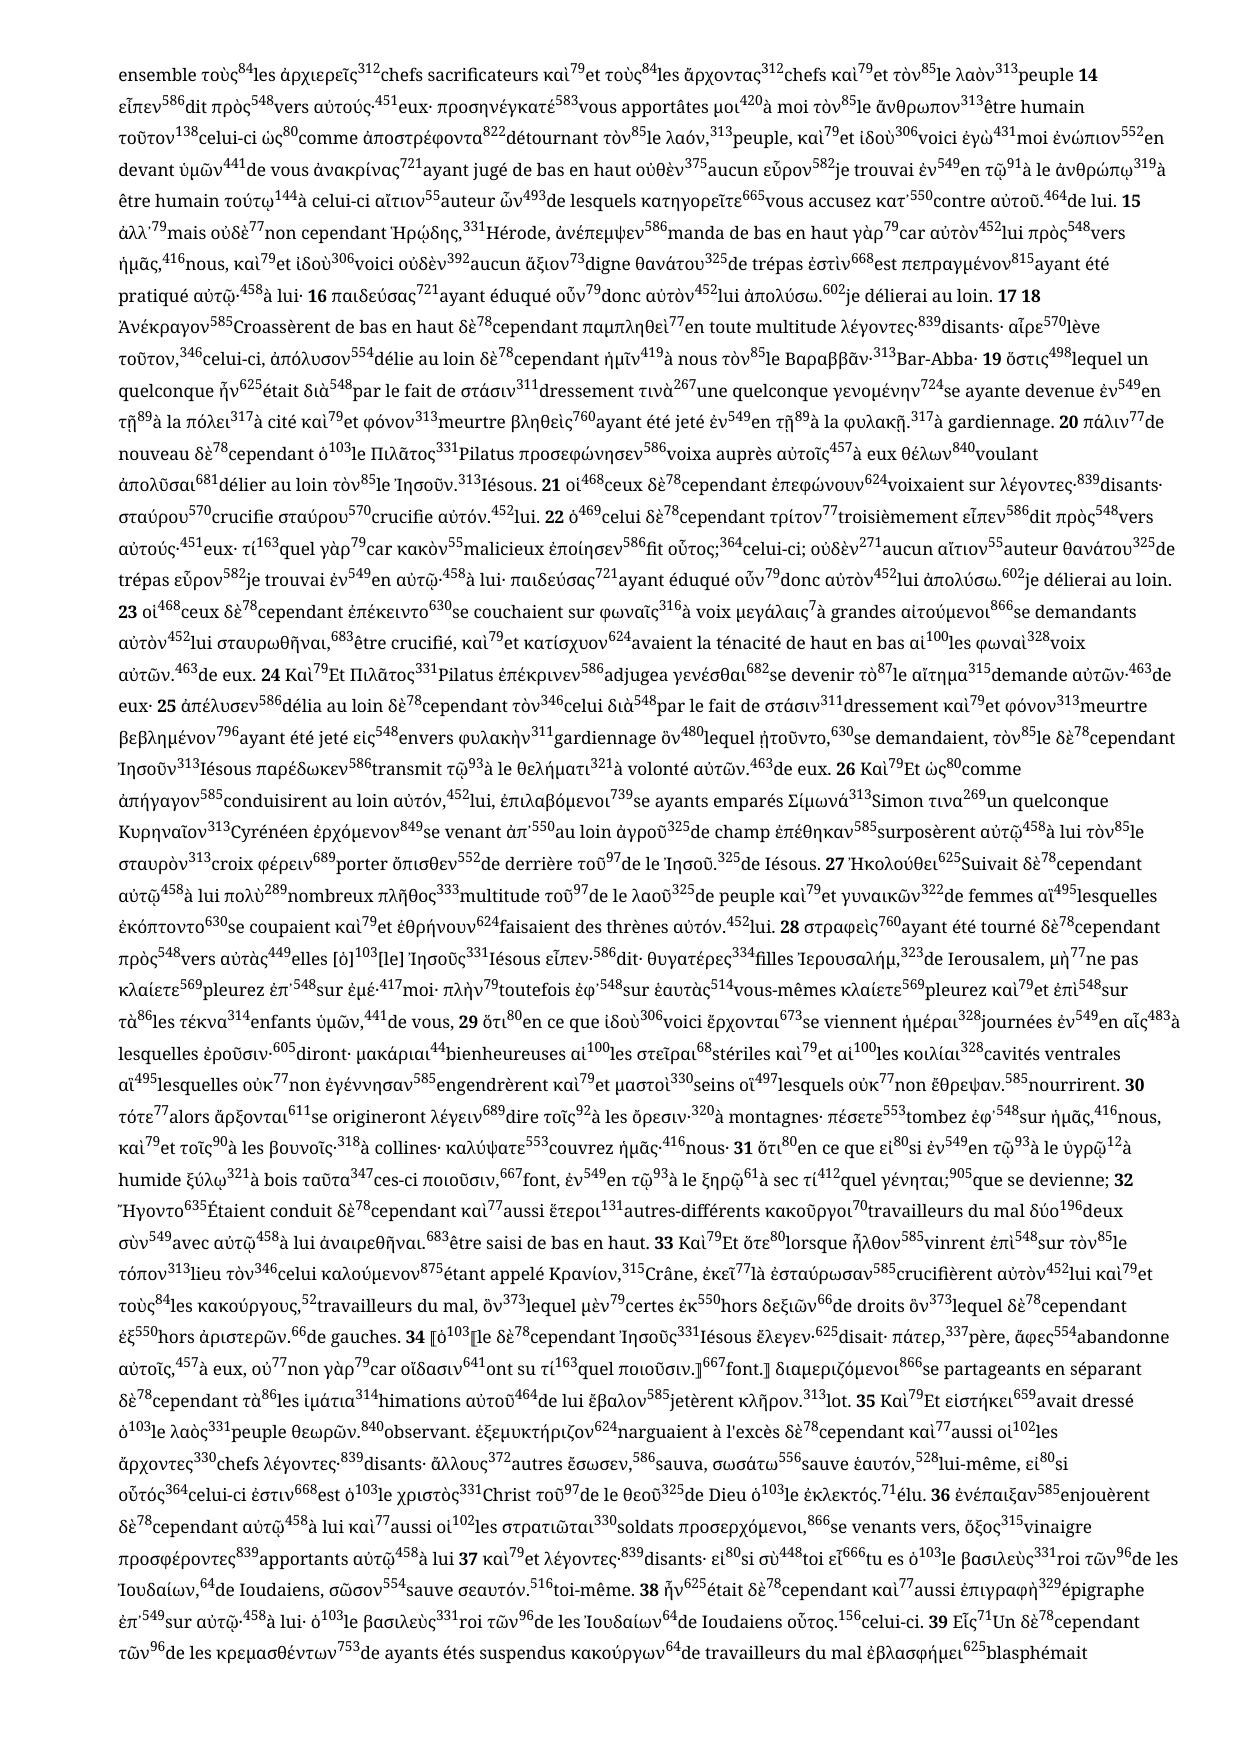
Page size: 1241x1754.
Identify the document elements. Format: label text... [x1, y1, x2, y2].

text 1 Καὶ79Et ἀναστὰν723ayant redressé ἅπαν289en totalité τὸ105le πλῆθος333multitude αὐτῶν463de eux ἤγαγον585conduisirent αὐτὸν452lui ἐπὶ548sur τὸν85le Πιλᾶτον.313Pilatus. 2 Ἤρξαντο591Se originèrent δὲ78cependant κατηγορεῖν689accuser αὐτοῦ464de lui λέγοντες·839disants· τοῦτον346celui-ci εὕρομεν581nous trouvâmes διαστρέφοντα822tournant de travers τὸ87le ἔθνος315ethnie ἡμῶν423de nous καὶ79et κωλύοντα822empêchant φόρους312impôts Καίσαρι319à Kaesar διδόναι689donner καὶ79et λέγοντα822disant ἑαυτὸν528lui-même χριστὸν313Christ βασιλέα313roi εἶναι.689être. 3 ὁ103le δὲ78cependant Πιλᾶτος331Pilatus ἠρώτησεν586interrogea αὐτὸν452lui λέγων·840disant· σὺ448toi εἶ666tu es ὁ103le βασιλεὺς331roi τῶν96de les Ἰουδαίων;64de Ioudaiens; ὁ469celui δὲ78cependant ἀποκριθεὶς760ayant été répondu αὐτῷ458à lui ἔφη·625déclarait· σὺ448toi λέγεις.666tu dis. 4 ὁ103le δὲ78cependant Πιλᾶτος331Pilatus εἶπεν586dit πρὸς548vers τοὺς84les ἀρχιερεῖς312chefs sacrificateurs καὶ79et τοὺς84les ὄχλους·312foules· οὐδὲν271aucun εὑρίσκω664je trouve αἴτιον55auteur ἐν549en τῷ91à le ἀνθρώπῳ319à être humain τούτῳ.144à celui-ci. 5 οἱ468ceux δὲ78cependant ἐπίσχυον624avaient la ténacité au dessus λέγοντες839disants ὅτι80en ce que ἀνασείει668secoue de bas en haut τὸν85le λαὸν313peuple διδάσκων840enseignant καθ᾽550contre ὅλης279de toute entière τῆς95de la Ἰουδαίας,323de Ioudaia, καὶ77aussi ἀρξάμενος740se ayant originé ἀπὸ550au loin τῆς95de la Γαλιλαίας323de Galilée ἕως551jusqu'à ce que ὧδε.77ici. 6 Πιλᾶτος331Pilatus δὲ78cependant ἀκούσας721ayant écouté ἐπηρώτησεν586surinterrogea εἰ80si ὁ103le ἄνθρωπος331être humain Γαλιλαῖός47Galiléen ἐστιν,668est, 7 καὶ79et ἐπιγνοὺς721ayant reconnu ὅτι80en ce que ἐκ550hors τῆς95de la ἐξουσίας323de autorité Ἡρῴδου325de Hérode ἐστὶν668est ἀνέπεμψεν586manda de bas en haut αὐτὸν452lui πρὸς548vers Ἡρῴδην,313Hérode, ὄντα822étant καὶ77aussi αὐτὸν528lui-même ἐν549en Ἱεροσολύμοις320à Ierosolymas ἐν549en ταύταις141à celles-ci ταῖς88à les ἡμέραις.316à journées. 8 Ὁ103Le δὲ78cependant Ἡρῴδης331Hérode ἰδὼν721ayant vu τὸν85le Ἰησοῦν313Iésous ἐχάρη600fut été de joie λίαν,77extrêmement, ἦν625était γὰρ79car ἐξ550hors ἱκανῶν15de assez-importants χρόνων324de temps θέλων840voulant ἰδεῖν681voir αὐτὸν452lui διὰ548par le fait de τὸ348ce ἀκούειν689écouter περὶ550autour αὐτοῦ464de lui καὶ79et ἤλπιζέν625espérait τι271un quelconque σημεῖον315signe ἰδεῖν681voir ὑπ᾽550sous αὐτοῦ464de lui γινόμενον.851se devenant. 9 ἐπηρώτα625surinterrogeait δὲ78cependant αὐτὸν452lui ἐν549en λόγοις318à discours ἱκανοῖς,9à assez-importants, αὐτὸς469lui δὲ78cependant οὐδὲν375aucun ἀπεκρίνατο592se répondit αὐτῷ.458à lui. 10 εἱστήκεισαν658avaient dressé δὲ78cependant οἱ102les ἀρχιερεῖς330chefs sacrificateurs καὶ79et οἱ102les γραμματεῖς330lettrés εὐτόνως77d'une manière bien tendue κατηγοροῦντες839accusants αὐτοῦ.464de lui. 11 ἐξουθενήσας721ayant exclu comme rien δὲ78cependant αὐτὸν452lui [καὶ]77[aussi] ὁ103le Ἡρῴδης331Hérode σὺν549avec τοῖς92à les στρατεύμασιν320à troupes de soldats αὐτοῦ464de lui καὶ79et ἐμπαίξας721ayant enjoué περιβαλὼν721ayant entouré ἐσθῆτα311habillement λαμπρὰν2brillante ἀνέπεμψεν586manda de bas en haut αὐτὸν452lui τῷ91à le Πιλάτῳ.319à Pilatus. 12 ἐγένοντο591se devinrent δὲ78cependant φίλοι46amis ὅ103le τε79en outre Ἡρῴδης331Hérode καὶ79et ὁ103le Πιλᾶτος331Pilatus ἐν549en αὐτῇ142à même τῇ89à la ἡμέρᾳ317à journée μετ᾽550avec ἀλλήλων·504de les uns les autres· προϋπῆρχον624subsistaient auparavant γὰρ79car ἐν549en ἔχθρᾳ317à haine ὄντες839étants πρὸς548vers αὐτούς.527eux-mêmes. 13 Πιλᾶτος331Pilatus δὲ78cependant συγκαλεσάμενος740se ayant appelé ensemble τοὺς84les ἀρχιερεῖς312chefs sacrificateurs καὶ79et τοὺς84les ἄρχοντας312chefs καὶ79et τὸν85le λαὸν313peuple 14 εἶπεν586dit πρὸς548vers αὐτούς·451eux· προσηνέγκατέ583vous apportâtes μοι420à moi τὸν85le ἄνθρωπον313être humain τοῦτον138celui-ci ὡς80comme ἀποστρέφοντα822détournant τὸν85le λαόν,313peuple, καὶ79et ἰδοὺ306voici ἐγὼ431moi ἐνώπιον552en devant ὑμῶν441de vous ἀνακρίνας721ayant jugé de bas en haut οὐθὲν375aucun εὗρον582je trouvai ἐν549en τῷ91à le ἀνθρώπῳ319à être humain τούτῳ144à celui-ci αἴτιον55auteur ὧν493de lesquels κατηγορεῖτε665vous accusez κατ᾽550contre αὐτοῦ.464de lui. 15 ἀλλ᾽79mais οὐδὲ77non cependant Ἡρῴδης,331Hérode, ἀνέπεμψεν586manda de bas en haut γὰρ79car αὐτὸν452lui πρὸς548vers ἡμᾶς,416nous, καὶ79et ἰδοὺ306voici οὐδὲν392aucun ἄξιον73digne θανάτου325de trépas ἐστὶν668est πεπραγμένον815ayant été pratiqué αὐτῷ·458à lui· 16 παιδεύσας721ayant éduqué οὖν79donc αὐτὸν452lui ἀπολύσω.602je délierai au loin. 17 18 Ἀνέκραγον585Croassèrent de bas en haut δὲ78cependant παμπληθεὶ77en toute multitude λέγοντες·839disants· αἶρε570lève τοῦτον,346celui-ci, ἀπόλυσον554délie au loin δὲ78cependant ἡμῖν419à nous τὸν85le Βαραββᾶν·313Bar-Abba· 19 ὅστις498lequel un quelconque ἦν625était διὰ548par le fait de στάσιν311dressement τινὰ267une quelconque γενομένην724se ayante devenue ἐν549en τῇ89à la πόλει317à cité καὶ79et φόνον313meurtre βληθεὶς760ayant été jeté ἐν549en τῇ89à la φυλακῇ.317à gardiennage. 20 πάλιν77de nouveau δὲ78cependant ὁ103le Πιλᾶτος331Pilatus προσεφώνησεν586voixa auprès αὐτοῖς457à eux θέλων840voulant ἀπολῦσαι681délier au loin τὸν85le Ἰησοῦν.313Iésous. 21 οἱ468ceux δὲ78cependant ἐπεφώνουν624voixaient sur λέγοντες·839disants· σταύρου570crucifie σταύρου570crucifie αὐτόν.452lui. 22 ὁ469celui δὲ78cependant τρίτον77troisièmement εἶπεν586dit πρὸς548vers αὐτούς·451eux· τί163quel γὰρ79car κακὸν55malicieux ἐποίησεν586fit οὗτος;364celui-ci; οὐδὲν271aucun αἴτιον55auteur θανάτου325de trépas εὗρον582je trouvai ἐν549en αὐτῷ·458à lui· παιδεύσας721ayant éduqué οὖν79donc αὐτὸν452lui ἀπολύσω.602je délierai au loin. 23 οἱ468ceux δὲ78cependant ἐπέκειντο630se couchaient sur φωναῖς316à voix μεγάλαις7à grandes αἰτούμενοι866se demandants αὐτὸν452lui σταυρωθῆναι,683être crucifié, καὶ79et κατίσχυον624avaient la ténacité de haut en bas αἱ100les φωναὶ328voix αὐτῶν.463de eux. 24 Καὶ79Et Πιλᾶτος331Pilatus ἐπέκρινεν586adjugea γενέσθαι682se devenir τὸ87le αἴτημα315demande αὐτῶν·463de eux· 25 ἀπέλυσεν586délia au loin δὲ78cependant τὸν346celui διὰ548par le fait de στάσιν311dressement καὶ79et φόνον313meurtre βεβλημένον796ayant été jeté εἰς548envers φυλακὴν311gardiennage ὃν480lequel ᾐτοῦντο,630se demandaient, τὸν85le δὲ78cependant Ἰησοῦν313Iésous παρέδωκεν586transmit τῷ93à le θελήματι321à volonté αὐτῶν.463de eux. 26 Καὶ79Et ὡς80comme ἀπήγαγον585conduisirent au loin αὐτόν,452lui, ἐπιλαβόμενοι739se ayants emparés Σίμωνά313Simon τινα269un quelconque Κυρηναῖον313Cyrénéen ἐρχόμενον849se venant ἀπ᾽550au loin ἀγροῦ325de champ ἐπέθηκαν585surposèrent αὐτῷ458à lui τὸν85le σταυρὸν313croix φέρειν689porter ὄπισθεν552de derrière τοῦ97de le Ἰησοῦ.325de Iésous. 27 Ἠκολούθει625Suivait δὲ78cependant αὐτῷ458à lui πολὺ289nombreux πλῆθος333multitude τοῦ97de le λαοῦ325de peuple καὶ79et γυναικῶν322de femmes αἳ495lesquelles ἐκόπτοντο630se coupaient καὶ79et ἐθρήνουν624faisaient des thrènes αὐτόν.452lui. 28 στραφεὶς760ayant été tourné δὲ78cependant πρὸς548vers αὐτὰς449elles [ὁ]103[le] Ἰησοῦς331Iésous εἶπεν·586dit· θυγατέρες334filles Ἰερουσαλήμ,323de Ierousalem, μὴ77ne pas κλαίετε569pleurez ἐπ᾽548sur ἐμέ·417moi· πλὴν79toutefois ἐφ᾽548sur ἑαυτὰς514vous-mêmes κλαίετε569pleurez καὶ79et ἐπὶ548sur τὰ86les τέκνα314enfants ὑμῶν,441de vous, 29 ὅτι80en ce que ἰδοὺ306voici ἔρχονται673se viennent ἡμέραι328journées ἐν549en αἷς483à lesquelles ἐροῦσιν·605diront· μακάριαι44bienheureuses αἱ100les στεῖραι68stériles καὶ79et αἱ100les κοιλίαι328cavités ventrales αἳ495lesquelles οὐκ77non ἐγέννησαν585engendrèrent καὶ79et μαστοὶ330seins οἳ497lesquels οὐκ77non ἔθρεψαν.585nourrirent. 30 τότε77alors ἄρξονται611se origineront λέγειν689dire τοῖς92à les ὄρεσιν·320à montagnes· πέσετε553tombez ἐφ᾽548sur ἡμᾶς,416nous, καὶ79et τοῖς90à les βουνοῖς·318à collines· καλύψατε553couvrez ἡμᾶς·416nous· 31 ὅτι80en ce que εἰ80si ἐν549en τῷ93à le ὑγρῷ12à humide ξύλῳ321à bois ταῦτα347ces-ci ποιοῦσιν,667font, ἐν549en τῷ93à le ξηρῷ61à sec τί412quel γένηται;905que se devienne; 32 Ἤγοντο635Étaient conduit δὲ78cependant καὶ77aussi ἕτεροι131autres-différents κακοῦργοι70travailleurs du mal δύο196deux σὺν549avec αὐτῷ458à lui ἀναιρεθῆναι.683être saisi de bas en haut. 33 Καὶ79Et ὅτε80lorsque ἦλθον585vinrent ἐπὶ548sur τὸν85le τόπον313lieu τὸν346celui καλούμενον875étant appelé Κρανίον,315Crâne, ἐκεῖ77là ἐσταύρωσαν585crucifièrent αὐτὸν452lui καὶ79et τοὺς84les κακούργους,52travailleurs du mal, ὃν373lequel μὲν79certes ἐκ550hors δεξιῶν66de droits ὃν373lequel δὲ78cependant ἐξ550hors ἀριστερῶν.66de gauches. 34 ⟦ὁ103⟦le δὲ78cependant Ἰησοῦς331Iésous ἔλεγεν·625disait· πάτερ,337père, ἄφες554abandonne αὐτοῖς,457à eux, οὐ77non γὰρ79car οἴδασιν641ont su τί163quel ποιοῦσιν.⟧667font.⟧ διαμεριζόμενοι866se partageants en séparant δὲ78cependant τὰ86les ἱμάτια314himations αὐτοῦ464de lui ἔβαλον585jetèrent κλῆρον.313lot. 35 Καὶ79Et εἱστήκει659avait dressé ὁ103le λαὸς331peuple θεωρῶν.840observant. ἐξεμυκτήριζον624narguaient à l'excès δὲ78cependant καὶ77aussi οἱ102les ἄρχοντες330chefs λέγοντες·839disants· ἄλλους372autres ἔσωσεν,586sauva, σωσάτω556sauve ἑαυτόν,528lui-même, εἰ80si οὗτός364celui-ci ἐστιν668est ὁ103le χριστὸς331Christ τοῦ97de le θεοῦ325de Dieu ὁ103le ἐκλεκτός.71élu. 36 ἐνέπαιξαν585enjouèrent δὲ78cependant αὐτῷ458à lui καὶ77aussi οἱ102les στρατιῶται330soldats προσερχόμενοι,866se venants vers, ὄξος315vinaigre προσφέροντες839apportants αὐτῷ458à lui 37 καὶ79et λέγοντες·839disants· εἰ80si σὺ448toi εἶ666tu es ὁ103le βασιλεὺς331roi τῶν96de les Ἰουδαίων,64de Ioudaiens, σῶσον554sauve σεαυτόν.516toi-même. 38 ἦν625était δὲ78cependant καὶ77aussi ἐπιγραφὴ329épigraphe ἐπ᾽549sur αὐτῷ·458à lui· ὁ103le βασιλεὺς331roi τῶν96de les Ἰουδαίων64de Ioudaiens οὗτος.156celui-ci. 39 Εἷς71Un δὲ78cependant τῶν96de les κρεμασθέντων753de ayants étés suspendus κακούργων64de travailleurs du mal ἐβλασφήμει625blasphémait αὐτὸν452lui λέγων·840disant· οὐχὶ340non pas σὺ448toi εἶ666tu es ὁ103le χριστός;331Christ; σῶσον554sauve σεαυτὸν516toi-même καὶ79et ἡμᾶς.416nous. 40 ἀποκριθεὶς760ayant été répondu δὲ78cependant ὁ103le ἕτερος390autre-différent ἐπιτιμῶν840survalorisant αὐτῷ458à lui ἔφη·625déclarait· οὐδὲ77non cependant φοβῇ672tu te effraies σὺ448toi τὸν85le θεόν,313Dieu, ὅτι80en ce que ἐν549en τῷ93à le αὐτῷ146à même κρίματι321à objet de jugement εἶ;666tu es; 41 καὶ79et ἡμεῖς430nous μὲν79certes δικαίως,77justement, ἄξια54dignes γὰρ79car ὧν493de lesquels ἐπράξαμεν581nous pratiquâmes ἀπολαμβάνομεν·663nous recevons· οὗτος364celui-ci δὲ78cependant οὐδὲν271aucun ἄτοπον55déplacé ἔπραξεν.586pratiqua. 42 καὶ79et ἔλεγεν·625disait· Ἰησοῦ,337Iésous, μνήσθητί563sois fait mémoire μου424de moi ὅταν80lorsque le cas échéant ἔλθῃς897que tu viennes εἰς548envers τὴν83la βασιλείαν311royauté σου.442de toi. 43 καὶ79et εἶπεν586dit αὐτῷ·458à lui· ἀμήν304amen σοι439à toi λέγω,664je dis, σήμερον77aujourd'hui μετ᾽550avec ἐμοῦ424de moi ἔσῃ610tu te seras ἐν549en τῷ91à le παραδείσῳ.319à paradis. 44 Καὶ79Et ἦν625était ἤδη77déjà ὡσεὶ77comme si ὥρα329heure ἕκτη212sixième καὶ79et σκότος333ténèbre ἐγένετο592se devint ἐφ᾽548sur ὅλην267toute entière τὴν83la γῆν311terre ἕως552jusqu'à ce que ὥρας323de heure ἐνάτης209de neuvième 45 τοῦ97de le ἡλίου325de soleil ἐκλειπόντος,716de ayant éclipsé, ἐσχίσθη600fut scindé δὲ78cependant τὸ105le καταπέτασμα333rideau étendu τοῦ97de le ναοῦ325de temple μέσον.55au milieu. 46 καὶ79et φωνήσας721ayant voixé φωνῇ317à voix μεγάλῃ8à grande ὁ103le Ἰησοῦς331Iésous εἶπεν·586dit· πάτερ,337père, εἰς548envers χεῖράς310mains σου442de toi παρατίθεμαι670je me pose à côté τὸ87le πνεῦμά315souffle μου.424de moi. τοῦτο348ce-ci δὲ78cependant εἰπὼν721ayant dit ἐξέπνευσεν.586expira souffle. 47 Ἰδὼν721Ayant vu δὲ78cependant ὁ103le ἑκατοντάρχης331chef de cent τὸ348ce γενόμενον728se ayant devenu ἐδόξαζεν625glorifiait τὸν85le θεὸν313Dieu λέγων·840disant· ὄντως77réellement ὁ103le ἄνθρωπος331être humain οὗτος156celui-ci δίκαιος47juste ἦν.625était. 48 καὶ79et πάντες389tous οἱ102les συμπαραγενόμενοι739se ayants étés à côté ensemble ὄχλοι330foules ἐπὶ548sur τὴν83la θεωρίαν311observation ταύτην,136celle-ci, θεωρήσαντες720ayants observés τὰ347ces γενόμενα,727se ayants devenus, τύπτοντες839tapants τὰ86les στήθη314poitrines ὑπέστρεφον.624retournaient en arrière. 49 Εἱστήκεισαν658Avaient dressé δὲ78cependant πάντες286tous οἱ102les γνωστοὶ70connus αὐτῷ458à lui ἀπὸ547au loin μακρόθεν77à distance καὶ79et γυναῖκες328femmes αἱ495celles συνακολουθοῦσαι837suivantes ensemble αὐτῷ458à lui ἀπὸ550au loin τῆς95de la Γαλιλαίας323de Galilée ὁρῶσαι837voyantes ταῦτα.347ces-ci. 50 Καὶ79Et ἰδοὺ306voici ἀνὴρ331homme ὀνόματι321à nom Ἰωσὴφ331Ioseph βουλευτὴς331membre du conseil ὑπάρχων840subsistant [καὶ]79[et] ἀνὴρ331homme ἀγαθὸς22bon καὶ79et δίκαιος22juste 51 –935– οὗτος364celui-ci οὐκ77non ἦν625était συγκατατεθειμένος792se ayant posé de haut en bas avec τῇ89à la βουλῇ317à dessein καὶ79et τῇ89à la πράξει317à pratique αὐτῶν463de eux –935– ἀπὸ550au loin Ἁριμαθαίας323de Arimathée πόλεως323de cité τῶν96de les Ἰουδαίων,64de Ioudaiens, ὃς498lequel προσεδέχετο631se acceptait auprès τὴν83la βασιλείαν311royauté τοῦ97de le θεοῦ,325de Dieu, 52 οὗτος469celui-ci προσελθὼν721ayant venu vers τῷ91à le Πιλάτῳ319à Pilatus ᾐτήσατο592se demanda τὸ87le σῶμα315corps τοῦ97de le Ἰησοῦ325de Iésous 53 καὶ79et καθελὼν721ayant saisi du haut vers le bas ἐνετύλιξεν586enroula αὐτὸ454lui σινδόνι317à sindon καὶ79et ἔθηκεν586posa αὐτὸν452lui ἐν549en μνήματι321à monument λαξευτῷ12à taillé dans le roc οὗ77où οὐκ77non ἦν625était οὐδεὶς390aucun οὔπω77non encore κείμενος.867se couchant. 54 καὶ79et ἡμέρα329journée ἦν625était παρασκευῆς323de équipement de côté καὶ79et σάββατον333sabbat ἐπέφωσκεν.625commençait à luire. 55 Κατακολουθήσασαι718Ayantes suivies de haut en bas δὲ78cependant αἱ100les γυναῖκες,328femmes, αἵτινες495lesquelles des quelconques ἦσαν624étaient συνεληλυθυῖαι780ayantes venues ensemble ἐκ550hors τῆς95de la Γαλιλαίας323de Galilée αὐτῷ,458à lui, ἐθεάσαντο591se contemplèrent τὸ87le μνημεῖον315mémorial καὶ79et ὡς77comme ἐτέθη600fut posé τὸ105le σῶμα333corps αὐτοῦ,464de lui, 56 ὑποστρέψασαι718ayantes retournées en arrière δὲ78cependant ἡτοίμασαν585préparèrent ἀρώματα314aromates καὶ79et μύρα.314onguents. καὶ79et τὸ87le μὲν77certes σάββατον315sabbat ἡσύχασαν585tranquillisèrent κατὰ548selon τὴν83la ἐντολήν.311commandement. [118, 59, 1181, 1665]
